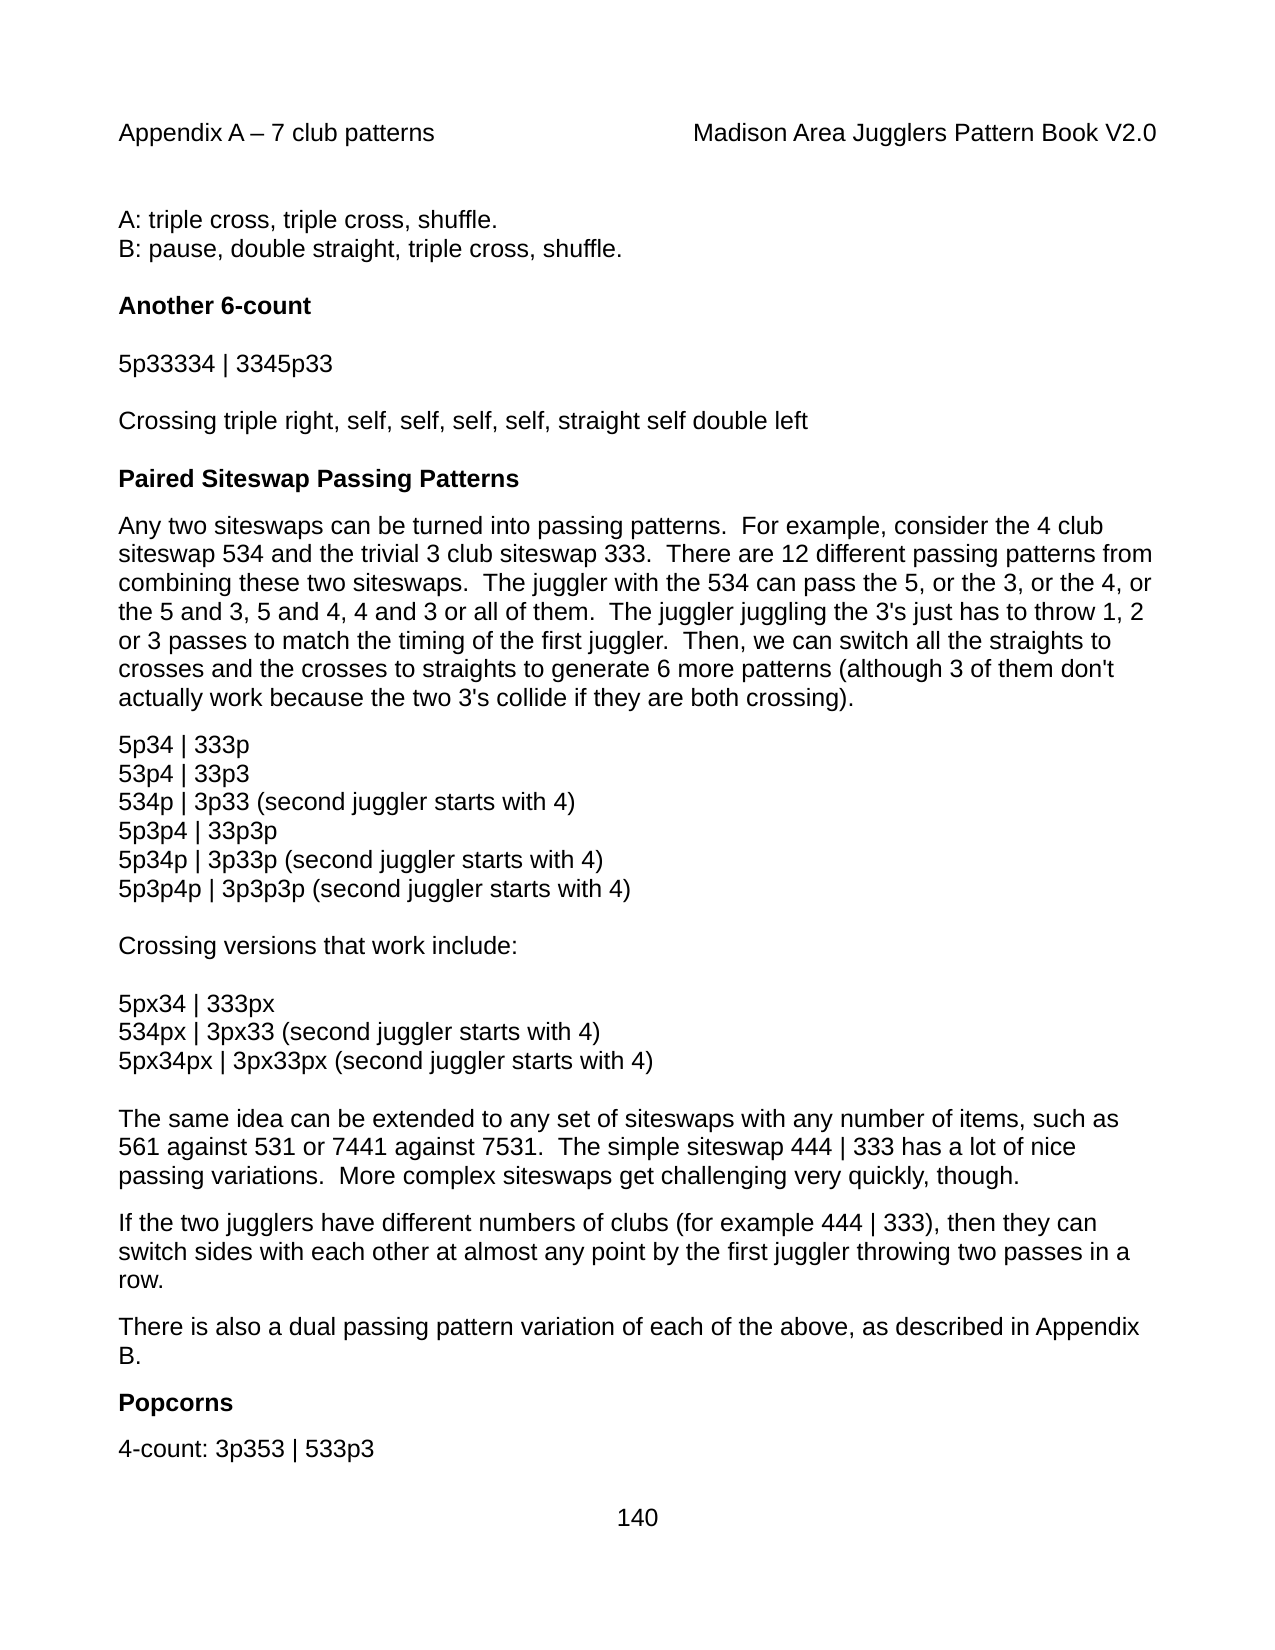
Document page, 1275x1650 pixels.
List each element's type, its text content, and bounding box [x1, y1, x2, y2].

text 5p34p | 3p33p (second juggler starts with 4) [118, 845, 1157, 874]
text If the two jugglers have different numbers of clubs (for example 444 | 333), then they can switch sides with each other at almost any point by the first juggler throwing two passes in a row. [118, 1208, 1157, 1294]
text Popcorns [118, 1388, 1157, 1416]
text Crossing triple right, self, self, self, self, straight self double left [118, 406, 1157, 435]
text 5p34 | 333p [118, 730, 1157, 759]
text Paired Siteswap Passing Patterns [118, 464, 1157, 493]
text 5px34 | 333px [118, 989, 1157, 1017]
text 4-count: 3p353 | 533p3 [118, 1434, 1157, 1463]
text 53p4 | 33p3 [118, 759, 1157, 787]
text Any two siteswaps can be turned into passing patterns. For example, consider the 4 club siteswap 534 and the trivial 3 club siteswap 333. There are 12 different passing patterns from combining these two siteswaps. The juggler with the 534 can pass the 5, or the 3, or the 4, or the 5 and 3, 5 and 4, 4 and 3 or all of them. The juggler juggling the 3's just has to throw 1, 2 or 3 passes to match the timing of the first juggler. Then, we can switch all the straights to crosses and the crosses to straights to generate 6 more patterns (although 3 of them don't actually work because the two 3's collide if they are both crossing). [118, 511, 1157, 712]
text B: pause, double straight, triple cross, shuffle. [118, 234, 1157, 263]
text 534px | 3px33 (second juggler starts with 4) [118, 1017, 1157, 1046]
text 5px34px | 3px33px (second juggler starts with 4) [118, 1046, 1157, 1075]
text 5p3p4p | 3p3p3p (second juggler starts with 4) [118, 874, 1157, 902]
text Another 6-count [118, 291, 1157, 320]
text A: triple cross, triple cross, shuffle. [118, 205, 1157, 234]
text 534p | 3p33 (second juggler starts with 4) [118, 787, 1157, 816]
text 5p33334 | 3345p33 [118, 349, 1157, 378]
text There is also a dual passing pattern variation of each of the above, as described in Appendix B. [118, 1312, 1157, 1370]
text The same idea can be extended to any set of siteswaps with any number of items, such as 561 against 531 or 7441 against 7531. The simple siteswap 444 | 333 has a lot of nice passing variations. More complex siteswaps get challenging very quickly, though. [118, 1104, 1157, 1190]
text 5p3p4 | 33p3p [118, 816, 1157, 845]
text Crossing versions that work include: [118, 931, 1157, 960]
